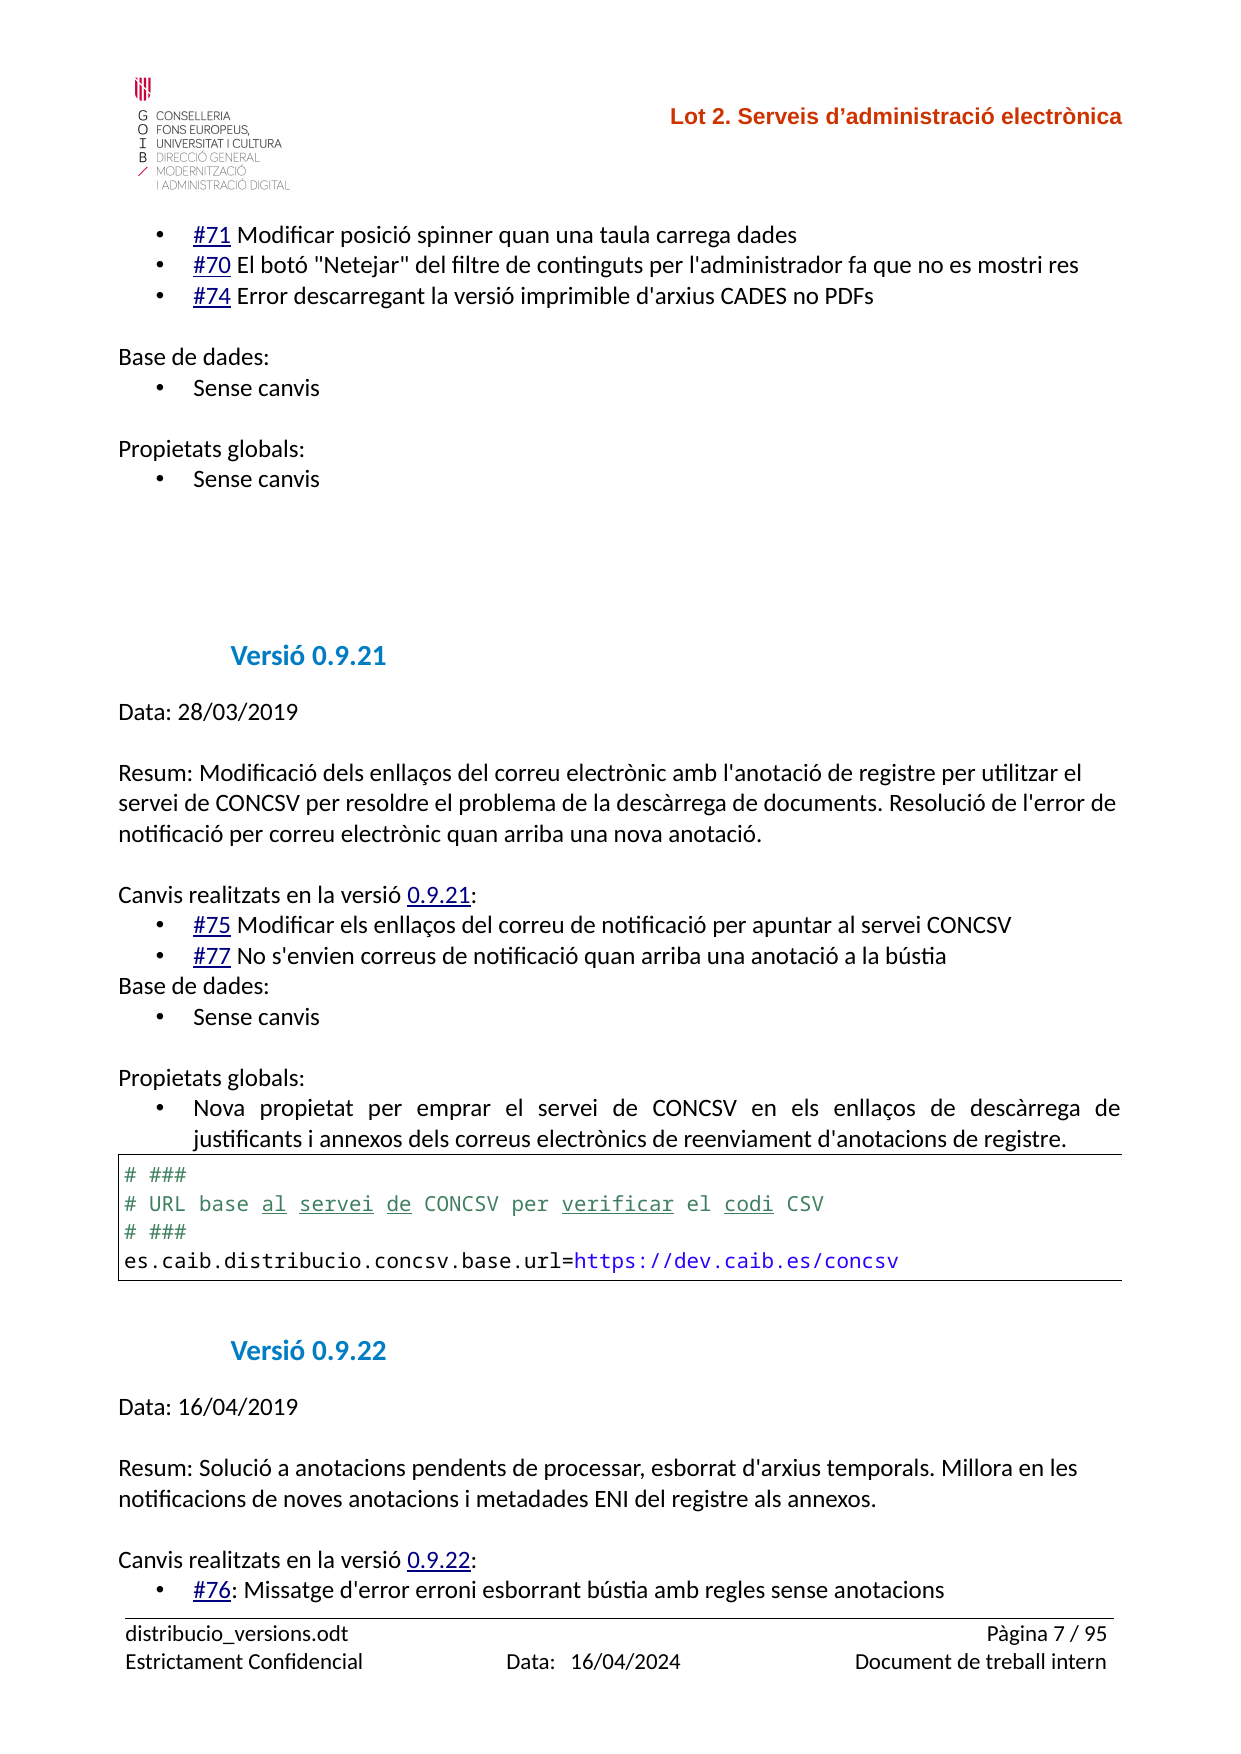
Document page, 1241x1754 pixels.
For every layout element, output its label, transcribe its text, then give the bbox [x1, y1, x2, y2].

list Sense canvis [156, 463, 1122, 494]
text Propietats globals: [118, 1062, 1122, 1093]
text Data: 16/04/2019 [118, 1391, 1122, 1422]
text Canvis realitzats en la versió 0.9.21: [118, 879, 1122, 909]
subtitle Versió 0.9.21 [153, 637, 1122, 672]
text Canvis realitzats en la versió 0.9.22: [118, 1544, 1122, 1574]
list #71 Modificar posició spinner quan una taula carrega dades [156, 219, 1122, 250]
list #74 Error descarregant la versió imprimible d'arxius CADES no PDFs [156, 280, 1122, 311]
table_header # ### # URL base al servei de CONCSV per verificar el codi CSV # ### es.caib.distribucio.concsv.base.url=https://dev.caib.es/concsv [119, 1155, 1122, 1280]
subtitle Versió 0.9.22 [153, 1332, 1122, 1368]
list #75 Modificar els enllaços del correu de notificació per apuntar al servei CONCSV [156, 909, 1122, 940]
text Data: 28/03/2019 [118, 696, 1122, 726]
text Propietats globals: [118, 433, 1122, 463]
list Nova propietat per emprar el servei de CONCSV en els enllaços de descàrrega de justificants i annexos dels correus electrònics de reenviament d'anotacions de registre. [156, 1093, 1122, 1154]
list Sense canvis [156, 1001, 1122, 1032]
list #77 No s'envien correus de notificació quan arriba una anotació a la bústia [156, 940, 1122, 971]
picture [126, 70, 299, 197]
list #70 El botó "Netejar" del filtre de continguts per l'administrador fa que no es mostri res [156, 250, 1122, 280]
text Base de dades: [118, 971, 1122, 1001]
text Base de dades: [118, 341, 1122, 372]
text Resum: Solució a anotacions pendents de processar, esborrat d'arxius temporals. Millora en les notificacions de noves anotacions i metadades ENI del registre als annexos. [118, 1452, 1122, 1513]
text Resum: Modificació dels enllaços del correu electrònic amb l'anotació de registre per utilitzar el servei de CONCSV per resoldre el problema de la descàrrega de documents. Resolució de l'error de notificació per correu electrònic quan arriba una nova anotació. [118, 757, 1122, 848]
list Sense canvis [156, 372, 1122, 402]
list #76: Missatge d'error erroni esborrant bústia amb regles sense anotacions [156, 1574, 1122, 1605]
